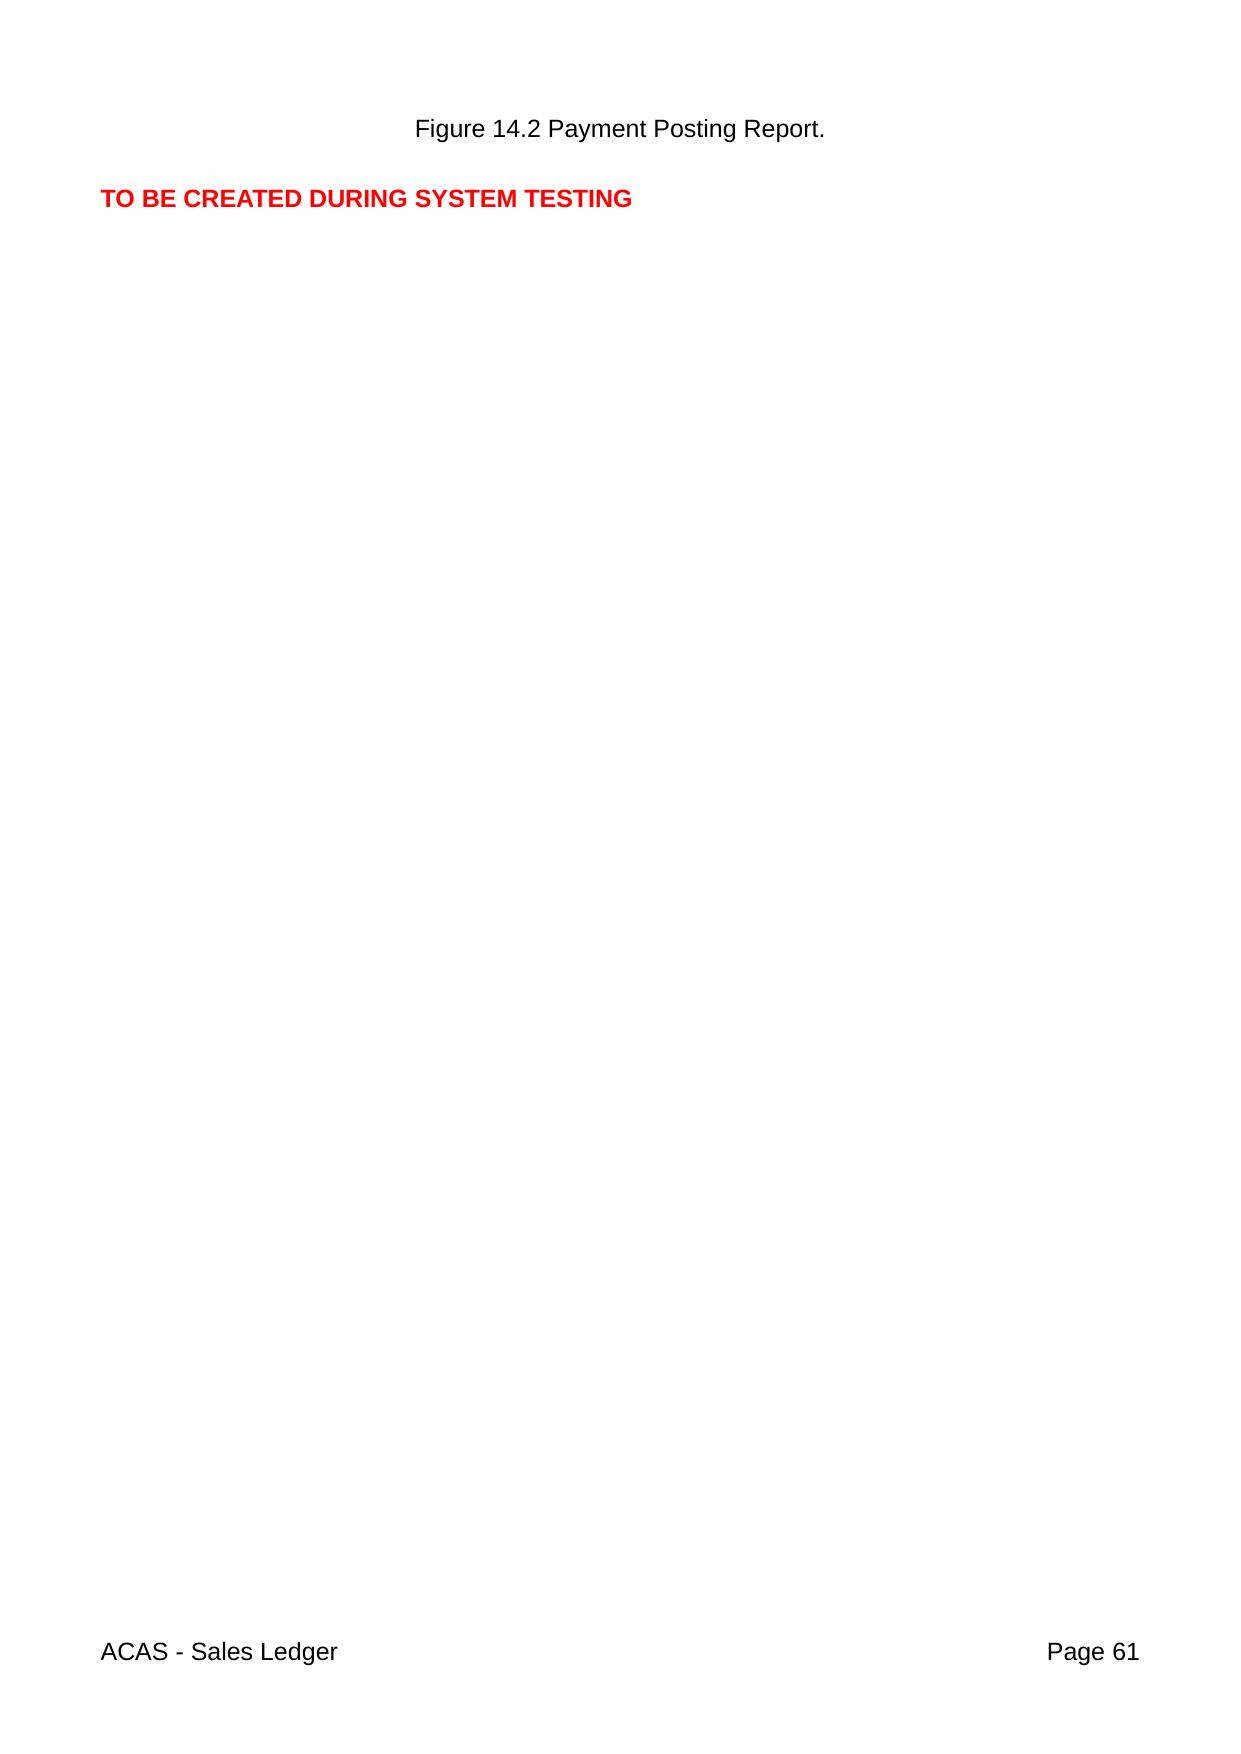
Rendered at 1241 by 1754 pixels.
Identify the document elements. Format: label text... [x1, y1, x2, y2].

text Figure 14.2 Payment Posting Report. [100, 113, 1140, 142]
text TO BE CREATED DURING SYSTEM TESTING [100, 183, 1140, 212]
